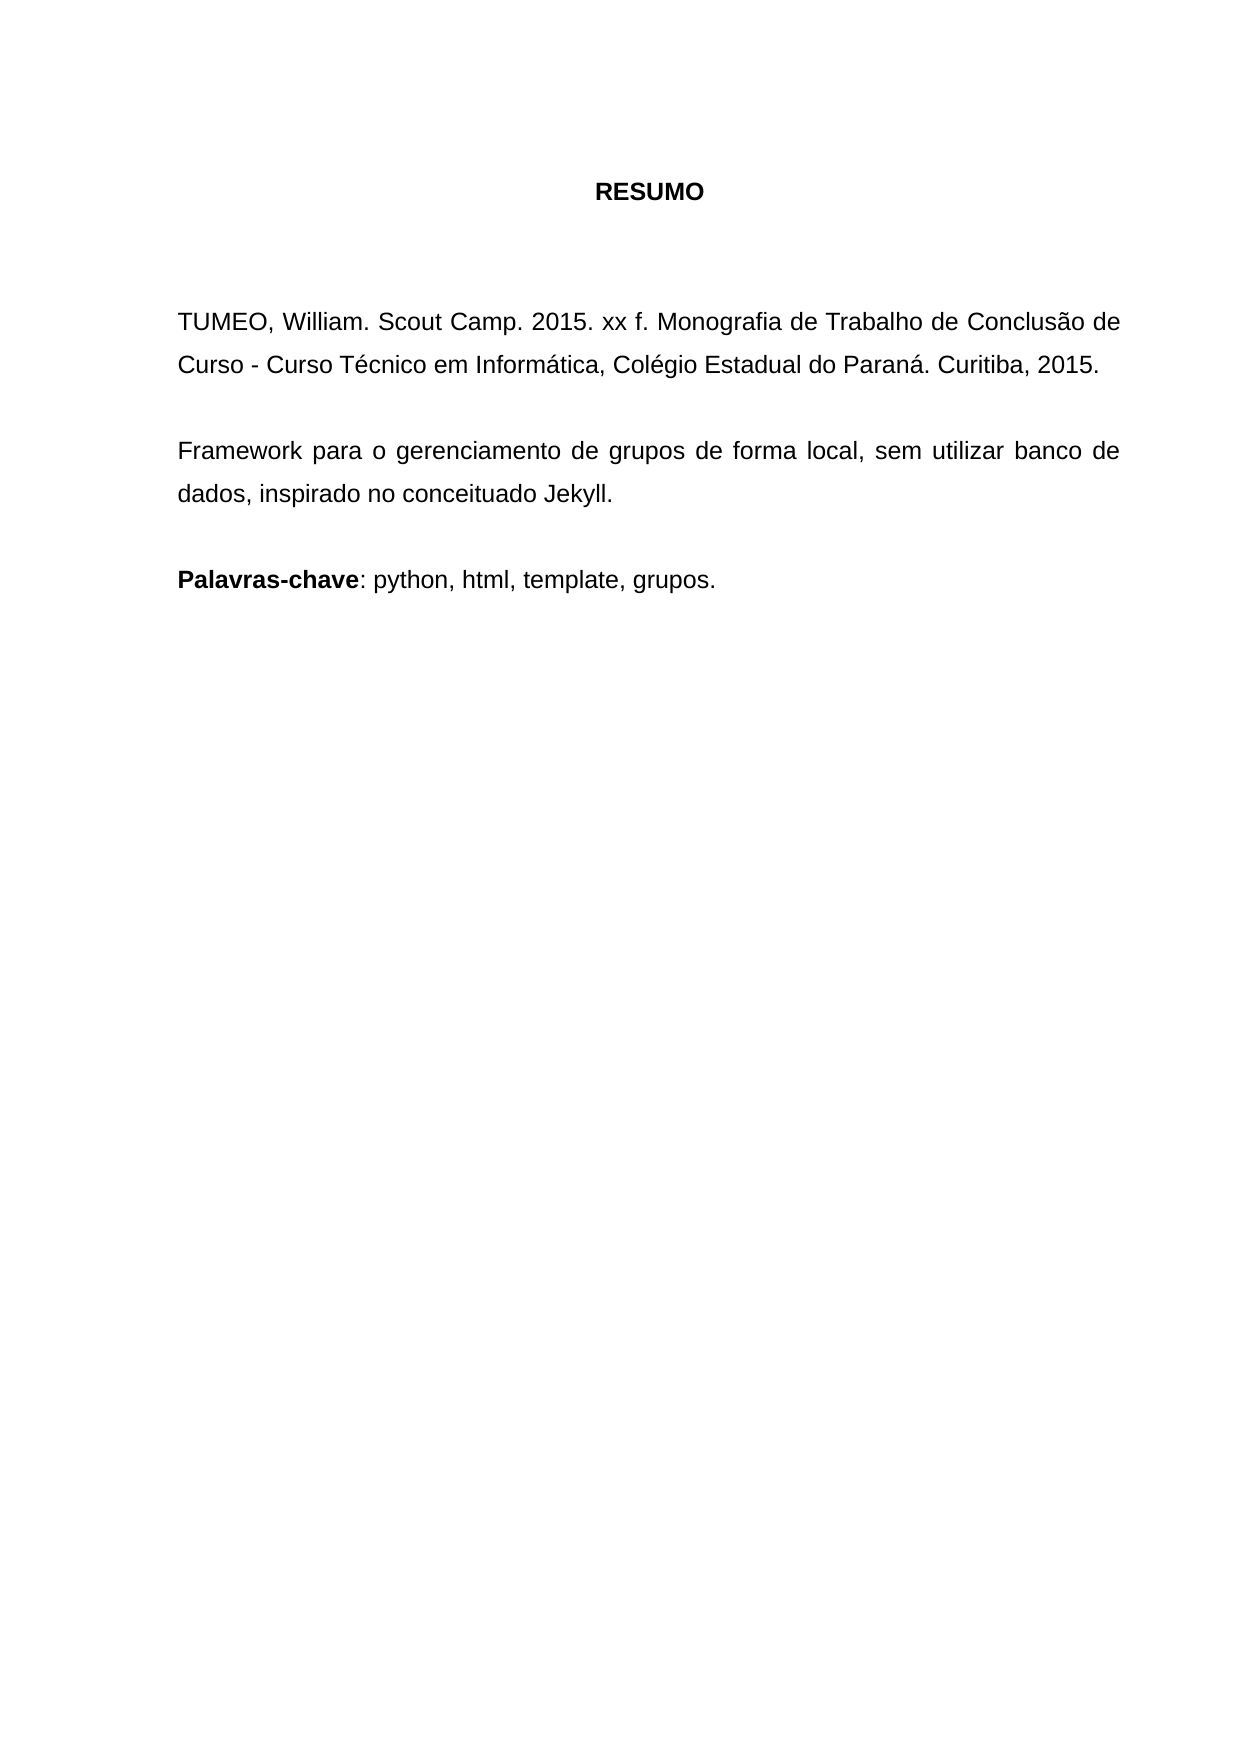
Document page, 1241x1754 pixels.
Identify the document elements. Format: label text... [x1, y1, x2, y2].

text RESUMO [177, 177, 1122, 206]
text Palavras-chave: python, html, template, grupos. [177, 565, 1122, 594]
text Framework para o gerenciamento de grupos de forma local, sem utilizar banco de dados, inspirado no conceituado Jekyll. [177, 436, 1122, 508]
text TUMEO, William. Scout Camp. 2015. xx f. Monografia de Trabalho de Conclusão de Curso - Curso Técnico em Informática, Colégio Estadual do Paraná. Curitiba, 2015. [177, 307, 1122, 378]
